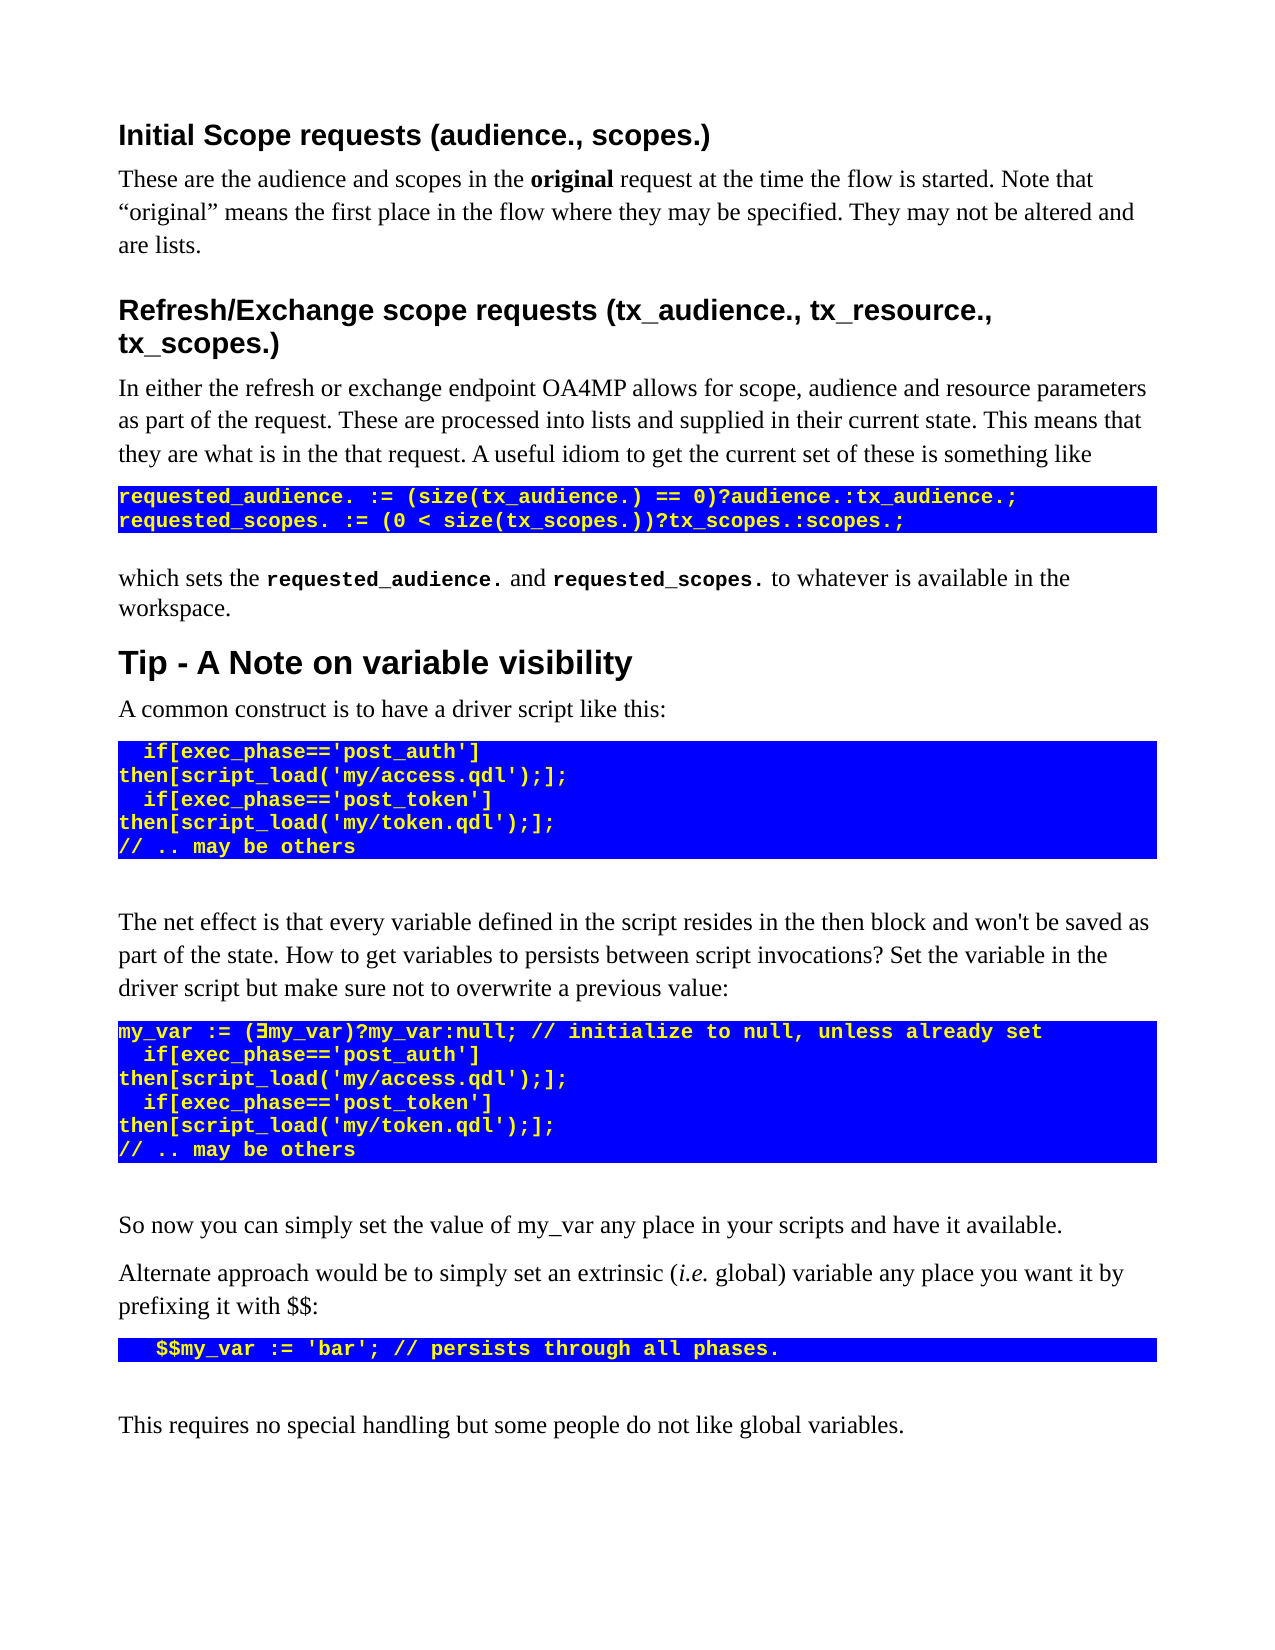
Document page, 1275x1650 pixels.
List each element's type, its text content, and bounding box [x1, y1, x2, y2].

text $$my_var := 'bar'; // persists through all phases. [118, 1338, 1157, 1362]
text Alternate approach would be to simply set an extrinsic (i.e. global) variable any place you want it by prefixing it with $$: [118, 1258, 1157, 1319]
text requested_audience. := (size(tx_audience.) == 0)?audience.:tx_audience.; [118, 486, 1157, 510]
text // .. may be others [118, 836, 1157, 859]
text A common construct is to have a driver script like this: [118, 694, 1157, 722]
text These are the audience and scopes in the original request at the time the flow is started. Note that “original” means the first place in the flow where they may be specified. They may not be altered and are lists. [118, 164, 1157, 259]
subtitle Tip - A Note on variable visibility [118, 642, 1157, 681]
text requested_scopes. := (0 < size(tx_scopes.))?tx_scopes.:scopes.; [118, 510, 1157, 533]
text if[exec_phase=='post_token'] [118, 1092, 1157, 1115]
text then[script_load('my/access.qdl');]; [118, 1068, 1157, 1092]
text if[exec_phase=='post_auth'] [118, 1044, 1157, 1068]
text This requires no special handling but some people do not like global variables. [118, 1410, 1157, 1438]
subtitle Initial Scope requests (audience., scopes.) [118, 118, 1157, 152]
text In either the refresh or exchange endpoint OA4MP allows for scope, audience and resource parameters as part of the request. These are processed into lists and supplied in their current state. This means that they are what is in the that request. A useful idiom to get the current set of these is something like [118, 373, 1157, 467]
text if[exec_phase=='post_token'] [118, 788, 1157, 812]
text The net effect is that every variable defined in the script resides in the then block and won't be saved as part of the state. How to get variables to persists between script invocations? Set the variable in the driver script but make sure not to overwrite a previous value: [118, 907, 1157, 1002]
text my_var := (∃my_var)?my_var:null; // initialize to null, unless already set [118, 1021, 1157, 1044]
text which sets the requested_audience. and requested_scopes. to whatever is available in the workspace. [118, 563, 1157, 622]
text if[exec_phase=='post_auth'] [118, 741, 1157, 765]
text then[script_load('my/token.qdl');]; [118, 1115, 1157, 1139]
text then[script_load('my/token.qdl');]; [118, 812, 1157, 836]
text So now you can simply set the value of my_var any place in your scripts and have it available. [118, 1210, 1157, 1239]
subtitle Refresh/Exchange scope requests (tx_audience., tx_resource., tx_scopes.) [118, 293, 1157, 360]
text // .. may be others [118, 1139, 1157, 1163]
text then[script_load('my/access.qdl');]; [118, 765, 1157, 788]
